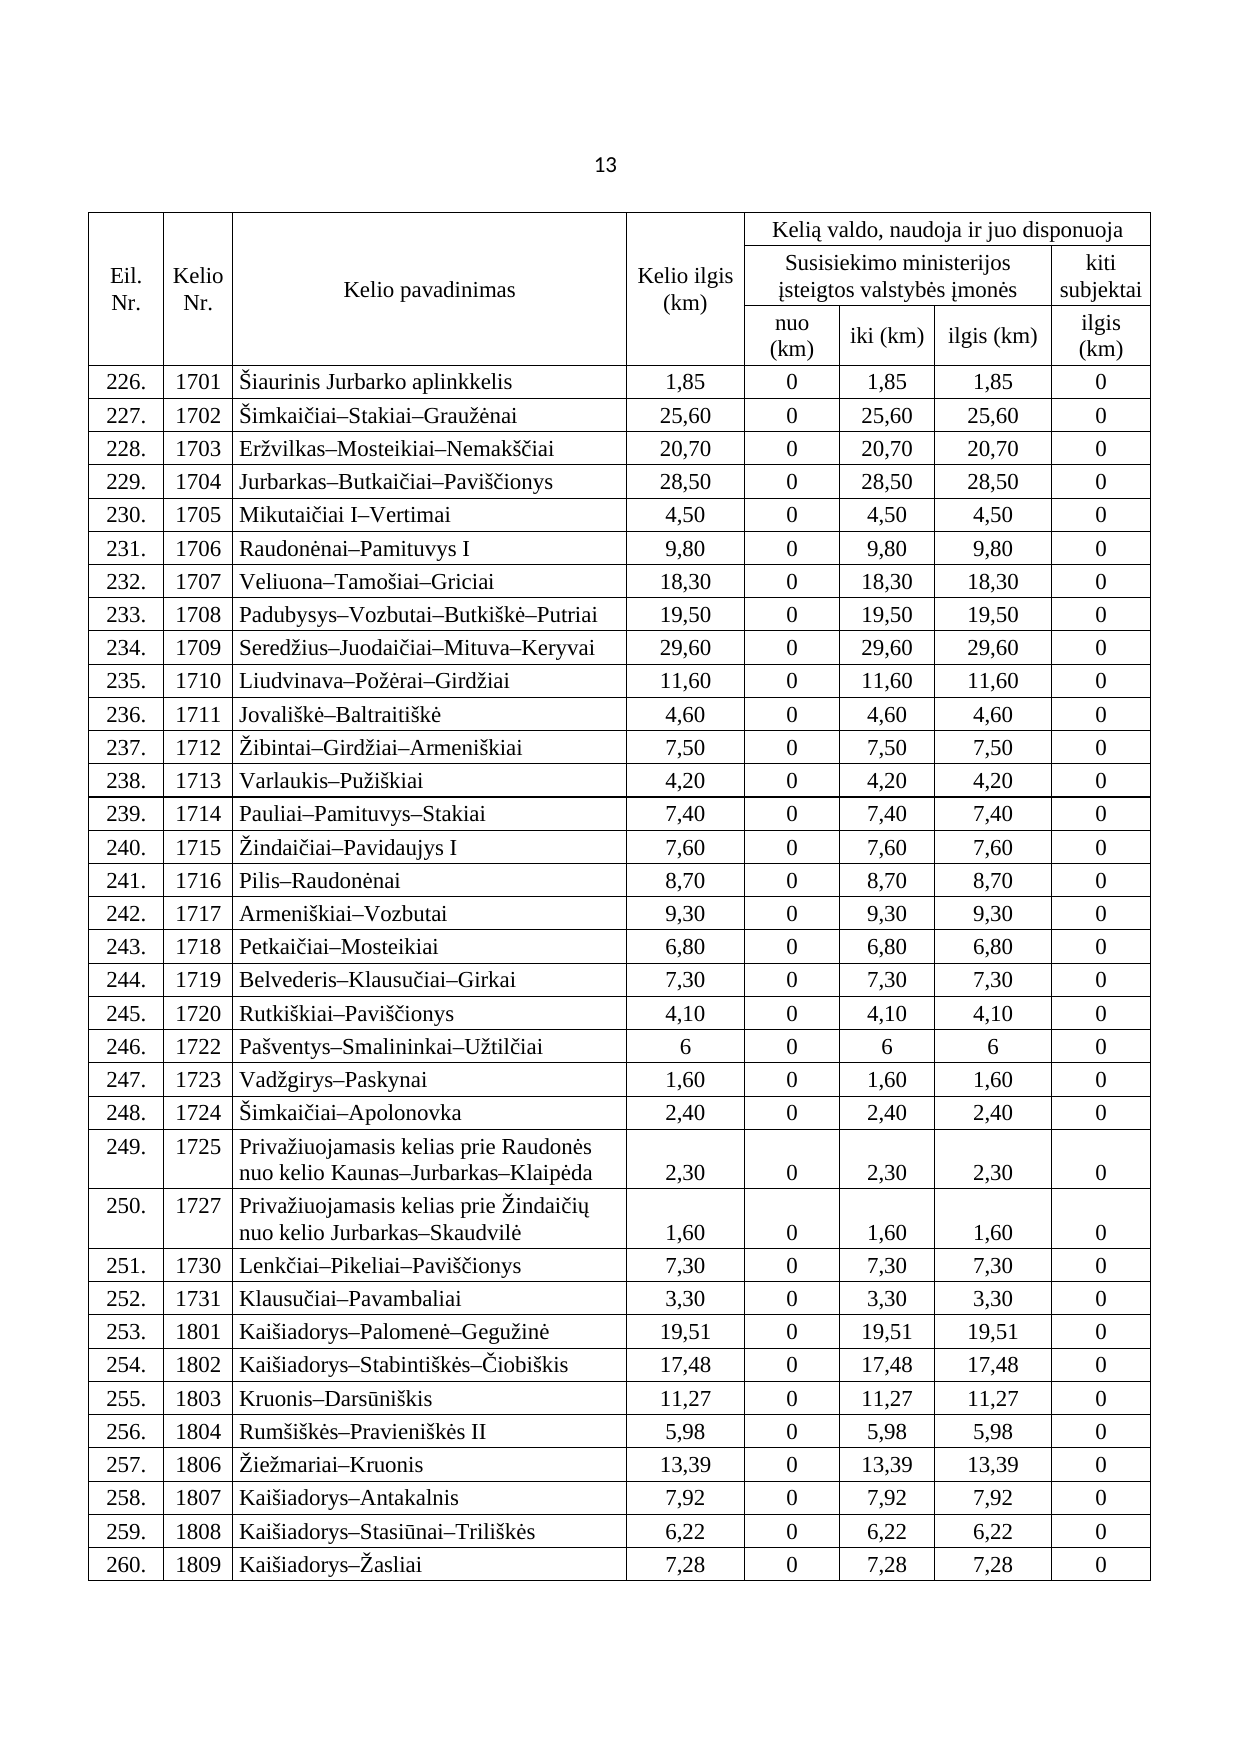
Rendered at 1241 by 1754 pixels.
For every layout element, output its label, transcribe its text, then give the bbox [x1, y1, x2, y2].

table_cell Pilis–Raudonėnai [233, 864, 626, 896]
table_cell 20,70 [627, 432, 744, 464]
table_cell 243. [89, 930, 163, 963]
table_cell 0 [1052, 1349, 1150, 1381]
table_cell 11,60 [627, 665, 744, 697]
table_cell 0 [745, 1382, 839, 1414]
table_cell 252. [89, 1282, 163, 1314]
table_cell 19,50 [627, 598, 744, 630]
table_cell 11,27 [935, 1382, 1051, 1414]
table_cell 2,30 [840, 1130, 934, 1188]
table_cell 7,60 [935, 831, 1051, 863]
table_cell 7,30 [935, 964, 1051, 996]
table_cell 1717 [164, 897, 232, 929]
table_cell 4,50 [627, 499, 744, 531]
table_cell 231. [89, 532, 163, 564]
table_cell 0 [1052, 764, 1150, 796]
table_cell ilgis (km) [935, 306, 1051, 364]
table_cell 0 [745, 598, 839, 630]
table_cell 1804 [164, 1415, 232, 1447]
table_cell 248. [89, 1097, 163, 1129]
table_cell 1708 [164, 598, 232, 630]
table_cell 7,40 [935, 798, 1051, 830]
table_cell 1809 [164, 1548, 232, 1580]
table_cell 1801 [164, 1315, 232, 1348]
table_cell Kaišiadorys–Žasliai [233, 1548, 626, 1580]
table_cell 28,50 [627, 465, 744, 497]
table_cell 8,70 [840, 864, 934, 896]
table_cell 29,60 [627, 631, 744, 663]
table_cell 255. [89, 1382, 163, 1414]
table_cell Seredžius–Juodaičiai–Mituva–Keryvai [233, 631, 626, 663]
table_cell 0 [1052, 532, 1150, 564]
table_cell 0 [1052, 1130, 1150, 1188]
table_cell 0 [745, 1349, 839, 1381]
table_cell 254. [89, 1349, 163, 1381]
table_cell 0 [1052, 366, 1150, 398]
table_cell 0 [745, 1030, 839, 1062]
table_cell 0 [745, 731, 839, 763]
table_cell 246. [89, 1030, 163, 1062]
table_cell 6,80 [935, 930, 1051, 963]
table_cell 4,10 [935, 997, 1051, 1029]
table_cell nuo (km) [745, 306, 839, 364]
table_cell ilgis (km) [1052, 306, 1150, 364]
table_cell 228. [89, 432, 163, 464]
table_cell 6,22 [935, 1515, 1051, 1547]
table_cell 0 [745, 1097, 839, 1129]
table_cell 241. [89, 864, 163, 896]
table_cell Kaišiadorys–Stabintiškės–Čiobiškis [233, 1349, 626, 1381]
table_cell 0 [745, 798, 839, 830]
table_cell 0 [745, 1063, 839, 1096]
table_cell 7,30 [840, 1249, 934, 1281]
table_cell 4,50 [935, 499, 1051, 531]
table_cell 4,60 [935, 698, 1051, 730]
table_cell 7,60 [627, 831, 744, 863]
table_cell 1,85 [935, 366, 1051, 398]
table_cell 4,20 [935, 764, 1051, 796]
table_cell Belvederis–Klausučiai–Girkai [233, 964, 626, 996]
table_cell 0 [1052, 831, 1150, 863]
table_cell 18,30 [935, 565, 1051, 597]
table_cell 29,60 [935, 631, 1051, 663]
table_cell 0 [745, 432, 839, 464]
table_cell 1714 [164, 798, 232, 830]
table_cell 20,70 [935, 432, 1051, 464]
table_cell 0 [1052, 731, 1150, 763]
table_cell 0 [1052, 1063, 1150, 1096]
table_cell 1718 [164, 930, 232, 963]
table_cell 0 [1052, 665, 1150, 697]
table_cell 7,92 [935, 1482, 1051, 1514]
table_cell 13,39 [627, 1448, 744, 1481]
table_cell 233. [89, 598, 163, 630]
table_cell 237. [89, 731, 163, 763]
table_cell 19,51 [627, 1315, 744, 1348]
table_cell 1707 [164, 565, 232, 597]
table_cell 7,50 [935, 731, 1051, 763]
table_cell 1723 [164, 1063, 232, 1096]
table_cell 6,80 [840, 930, 934, 963]
table_header Kelio ilgis (km) [627, 213, 744, 364]
table_cell Vadžgirys–Paskynai [233, 1063, 626, 1096]
table_cell 245. [89, 997, 163, 1029]
table_cell 235. [89, 665, 163, 697]
table_cell 17,48 [840, 1349, 934, 1381]
table_cell 1730 [164, 1249, 232, 1281]
table_cell 17,48 [935, 1349, 1051, 1381]
table_cell 28,50 [840, 465, 934, 497]
table_cell 0 [1052, 399, 1150, 431]
table_cell 4,60 [840, 698, 934, 730]
table_cell 230. [89, 499, 163, 531]
table_cell Privažiuojamasis kelias prie Raudonės nuo kelio Kaunas–Jurbarkas–Klaipėda [233, 1130, 626, 1188]
table_cell 0 [1052, 1382, 1150, 1414]
table_cell 0 [1052, 1415, 1150, 1447]
table_cell 8,70 [627, 864, 744, 896]
table_cell 0 [745, 665, 839, 697]
table_cell 0 [745, 1448, 839, 1481]
table_cell 7,30 [935, 1249, 1051, 1281]
table_cell 240. [89, 831, 163, 863]
table_cell 17,48 [627, 1349, 744, 1381]
table_cell 6 [840, 1030, 934, 1062]
table_cell Žindaičiai–Pavidaujys I [233, 831, 626, 863]
table_cell 7,92 [627, 1482, 744, 1514]
table_cell 2,30 [935, 1130, 1051, 1188]
table_cell 0 [745, 631, 839, 663]
table_cell 7,60 [840, 831, 934, 863]
table_cell 2,40 [627, 1097, 744, 1129]
table_header Kelią valdo, naudoja ir juo disponuoja [745, 213, 1150, 245]
table_cell 6 [935, 1030, 1051, 1062]
table_cell 0 [1052, 465, 1150, 497]
table_cell Rumšiškės–Pravieniškės II [233, 1415, 626, 1447]
table_cell Rutkiškiai–Paviščionys [233, 997, 626, 1029]
table_cell Petkaičiai–Mosteikiai [233, 930, 626, 963]
table_cell 0 [1052, 1548, 1150, 1580]
table_cell 0 [745, 499, 839, 531]
table_cell 1,85 [627, 366, 744, 398]
table_cell 1,60 [840, 1063, 934, 1096]
table_cell 0 [1052, 1282, 1150, 1314]
table_cell Privažiuojamasis kelias prie Žindaičių nuo kelio Jurbarkas–Skaudvilė [233, 1189, 626, 1248]
table_cell 18,30 [627, 565, 744, 597]
table_header Kelio Nr. [164, 213, 232, 364]
table_cell iki (km) [840, 306, 934, 364]
table_cell 238. [89, 764, 163, 796]
table_cell 0 [745, 964, 839, 996]
table_cell 1725 [164, 1130, 232, 1188]
table_cell 260. [89, 1548, 163, 1580]
table_cell 256. [89, 1415, 163, 1447]
table_cell 0 [1052, 864, 1150, 896]
table_cell Liudvinava–Požėrai–Girdžiai [233, 665, 626, 697]
table_cell Padubysys–Vozbutai–Butkiškė–Putriai [233, 598, 626, 630]
table_cell 19,50 [935, 598, 1051, 630]
table_cell 0 [745, 1189, 839, 1248]
table_cell 1705 [164, 499, 232, 531]
table_cell 13,39 [935, 1448, 1051, 1481]
table_cell 0 [745, 764, 839, 796]
table_cell 6,80 [627, 930, 744, 963]
table_cell 1710 [164, 665, 232, 697]
table_cell 2,40 [840, 1097, 934, 1129]
table_cell 0 [1052, 631, 1150, 663]
table_cell 1731 [164, 1282, 232, 1314]
table_cell 19,51 [840, 1315, 934, 1348]
table_cell 0 [745, 864, 839, 896]
table_cell 0 [1052, 964, 1150, 996]
table_cell 2,30 [627, 1130, 744, 1188]
table_cell 9,80 [627, 532, 744, 564]
table_cell 1,60 [627, 1189, 744, 1248]
table_cell 247. [89, 1063, 163, 1096]
table_cell Šimkaičiai–Apolonovka [233, 1097, 626, 1129]
table_cell Kaišiadorys–Stasiūnai–Triliškės [233, 1515, 626, 1547]
table_cell 9,30 [935, 897, 1051, 929]
table_cell 0 [1052, 598, 1150, 630]
table_cell 0 [745, 930, 839, 963]
table_cell 1719 [164, 964, 232, 996]
table_cell 1701 [164, 366, 232, 398]
table_cell 1803 [164, 1382, 232, 1414]
table_cell 0 [1052, 1315, 1150, 1348]
table_cell 7,92 [840, 1482, 934, 1514]
table_cell 0 [745, 1130, 839, 1188]
table_cell 0 [745, 1482, 839, 1514]
table_cell 232. [89, 565, 163, 597]
table_cell 28,50 [935, 465, 1051, 497]
table_cell 7,50 [627, 731, 744, 763]
table_cell 1807 [164, 1482, 232, 1514]
table_cell 13,39 [840, 1448, 934, 1481]
table_cell 6 [627, 1030, 744, 1062]
table_cell 0 [745, 532, 839, 564]
table_cell 9,80 [840, 532, 934, 564]
table_cell 0 [1052, 698, 1150, 730]
table_cell 7,28 [840, 1548, 934, 1580]
table_cell kiti subjektai [1052, 246, 1150, 305]
table_cell 6,22 [627, 1515, 744, 1547]
table_cell 0 [745, 1515, 839, 1547]
table_cell 9,30 [627, 897, 744, 929]
table_cell 0 [745, 465, 839, 497]
table_cell 4,60 [627, 698, 744, 730]
table_cell 0 [745, 997, 839, 1029]
table_cell 11,27 [627, 1382, 744, 1414]
table_cell 11,60 [840, 665, 934, 697]
table_cell Raudonėnai–Pamituvys I [233, 532, 626, 564]
table_cell 9,30 [840, 897, 934, 929]
table_cell 20,70 [840, 432, 934, 464]
table_cell 0 [1052, 1030, 1150, 1062]
table_cell 1,60 [627, 1063, 744, 1096]
table_cell 7,30 [627, 964, 744, 996]
table_cell 1802 [164, 1349, 232, 1381]
table_cell 257. [89, 1448, 163, 1481]
table_cell 11,60 [935, 665, 1051, 697]
table_cell 1720 [164, 997, 232, 1029]
table_cell 0 [745, 366, 839, 398]
table_header Kelio pavadinimas [233, 213, 626, 364]
table_cell 253. [89, 1315, 163, 1348]
table_cell 4,50 [840, 499, 934, 531]
table_cell 0 [745, 1548, 839, 1580]
table_cell 5,98 [935, 1415, 1051, 1447]
table_cell 0 [1052, 565, 1150, 597]
table_cell 258. [89, 1482, 163, 1514]
table_cell 0 [745, 565, 839, 597]
table_cell 244. [89, 964, 163, 996]
table_cell 0 [745, 831, 839, 863]
table_cell 4,20 [627, 764, 744, 796]
table_cell 1,60 [935, 1189, 1051, 1248]
table_cell 11,27 [840, 1382, 934, 1414]
table_cell 18,30 [840, 565, 934, 597]
table_cell 4,20 [840, 764, 934, 796]
table_cell 3,30 [840, 1282, 934, 1314]
table_cell 1715 [164, 831, 232, 863]
table_cell 229. [89, 465, 163, 497]
table_cell 1712 [164, 731, 232, 763]
table_cell 1703 [164, 432, 232, 464]
table_cell 249. [89, 1130, 163, 1188]
table_cell 4,10 [840, 997, 934, 1029]
table_cell 3,30 [935, 1282, 1051, 1314]
table_cell 6,22 [840, 1515, 934, 1547]
table_cell 2,40 [935, 1097, 1051, 1129]
table_cell 0 [1052, 1515, 1150, 1547]
table_cell 25,60 [935, 399, 1051, 431]
table_cell 1724 [164, 1097, 232, 1129]
table_cell 0 [745, 698, 839, 730]
table_cell Kaišiadorys–Palomenė–Gegužinė [233, 1315, 626, 1348]
table_cell 1,60 [935, 1063, 1051, 1096]
table_cell Varlaukis–Pužiškiai [233, 764, 626, 796]
table_cell Jurbarkas–Butkaičiai–Paviščionys [233, 465, 626, 497]
table_cell 1806 [164, 1448, 232, 1481]
table_cell 1702 [164, 399, 232, 431]
table_cell Šimkaičiai–Stakiai–Graužėnai [233, 399, 626, 431]
table_cell 8,70 [935, 864, 1051, 896]
table_cell 1727 [164, 1189, 232, 1248]
table_cell Armeniškiai–Vozbutai [233, 897, 626, 929]
table_cell 1704 [164, 465, 232, 497]
table_cell 0 [745, 897, 839, 929]
table_cell Šiaurinis Jurbarko aplinkkelis [233, 366, 626, 398]
table_cell 4,10 [627, 997, 744, 1029]
table_cell 7,30 [627, 1249, 744, 1281]
table_cell 0 [1052, 997, 1150, 1029]
table_cell 0 [745, 1249, 839, 1281]
table_cell Pašventys–Smalininkai–Užtilčiai [233, 1030, 626, 1062]
table_cell 250. [89, 1189, 163, 1248]
table_cell 242. [89, 897, 163, 929]
table_cell 1,60 [840, 1189, 934, 1248]
table_cell 236. [89, 698, 163, 730]
table_cell 7,40 [627, 798, 744, 830]
table_cell 7,28 [627, 1548, 744, 1580]
table_cell 0 [745, 1282, 839, 1314]
table_cell 0 [1052, 1249, 1150, 1281]
table_cell 0 [1052, 930, 1150, 963]
table_cell Pauliai–Pamituvys–Stakiai [233, 798, 626, 830]
table_cell Mikutaičiai I–Vertimai [233, 499, 626, 531]
table_cell 0 [1052, 1189, 1150, 1248]
table_cell 251. [89, 1249, 163, 1281]
table_cell Žiežmariai–Kruonis [233, 1448, 626, 1481]
table_cell 0 [1052, 432, 1150, 464]
table_cell 1,85 [840, 366, 934, 398]
table_cell 9,80 [935, 532, 1051, 564]
table_cell 1706 [164, 532, 232, 564]
table_cell 7,40 [840, 798, 934, 830]
table_cell Eržvilkas–Mosteikiai–Nemakščiai [233, 432, 626, 464]
table_header Eil. Nr. [89, 213, 163, 364]
table_cell 1711 [164, 698, 232, 730]
table_cell Žibintai–Girdžiai–Armeniškiai [233, 731, 626, 763]
table_cell 7,28 [935, 1548, 1051, 1580]
table_cell 3,30 [627, 1282, 744, 1314]
table_cell Klausučiai–Pavambaliai [233, 1282, 626, 1314]
table_cell 0 [1052, 798, 1150, 830]
table_cell 1713 [164, 764, 232, 796]
table_cell 0 [1052, 1482, 1150, 1514]
table_cell 239. [89, 798, 163, 830]
table_cell Lenkčiai–Pikeliai–Paviščionys [233, 1249, 626, 1281]
table_cell Jovališkė–Baltraitiškė [233, 698, 626, 730]
table_cell 29,60 [840, 631, 934, 663]
table_cell 0 [1052, 1097, 1150, 1129]
table_cell 234. [89, 631, 163, 663]
table_cell 227. [89, 399, 163, 431]
table_cell 259. [89, 1515, 163, 1547]
table_cell 0 [745, 1315, 839, 1348]
table_cell 25,60 [840, 399, 934, 431]
table_cell 25,60 [627, 399, 744, 431]
table_cell 0 [1052, 1448, 1150, 1481]
table_cell Kaišiadorys–Antakalnis [233, 1482, 626, 1514]
table_cell 5,98 [840, 1415, 934, 1447]
table_cell 0 [745, 1415, 839, 1447]
table_cell 0 [1052, 897, 1150, 929]
table_cell 7,30 [840, 964, 934, 996]
table_cell Kruonis–Darsūniškis [233, 1382, 626, 1414]
table_cell 5,98 [627, 1415, 744, 1447]
table_cell Veliuona–Tamošiai–Griciai [233, 565, 626, 597]
table_cell 1722 [164, 1030, 232, 1062]
table_cell Susisiekimo ministerijos įsteigtos valstybės įmonės [745, 246, 1051, 305]
table_cell 1808 [164, 1515, 232, 1547]
table_cell 0 [1052, 499, 1150, 531]
table_cell 226. [89, 366, 163, 398]
table_cell 1716 [164, 864, 232, 896]
table_cell 7,50 [840, 731, 934, 763]
table_cell 0 [745, 399, 839, 431]
table_cell 19,51 [935, 1315, 1051, 1348]
table_cell 1709 [164, 631, 232, 663]
table_cell 19,50 [840, 598, 934, 630]
